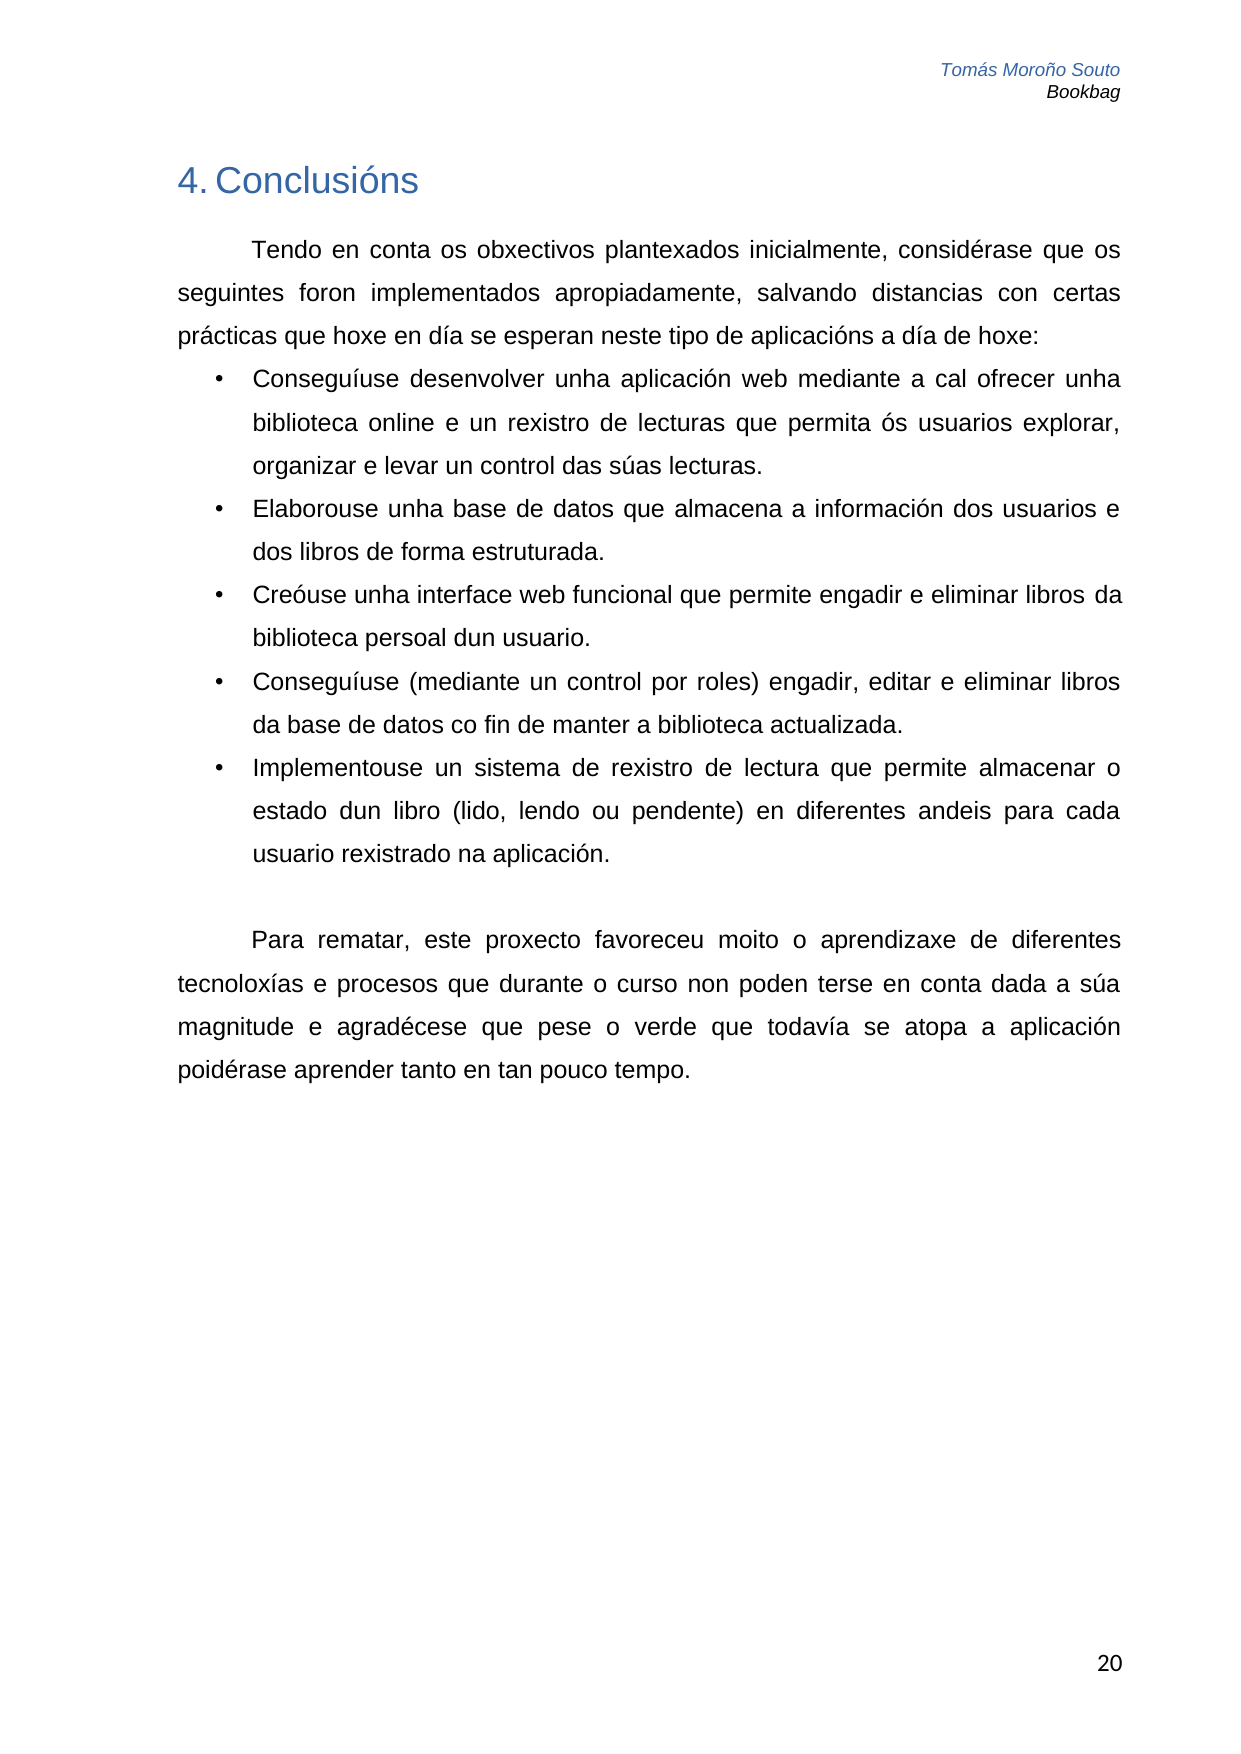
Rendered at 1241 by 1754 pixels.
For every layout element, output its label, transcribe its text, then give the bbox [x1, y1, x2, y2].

text Para rematar, este proxecto favoreceu moito o aprendizaxe de diferentes tecnoloxías e procesos que durante o curso non poden terse en conta dada a súa magnitude e agradécese que pese o verde que todavía se atopa a aplicación poidérase aprender tanto en tan pouco tempo. [177, 926, 1122, 1084]
text Tendo en conta os obxectivos plantexados inicialmente, considérase que os seguintes foron implementados apropiadamente, salvando distancias con certas prácticas que hoxe en día se esperan neste tipo de aplicacións a día de hoxe: [177, 235, 1122, 350]
list Elaborouse unha base de datos que almacena a información dos usuarios e dos libros de forma estruturada. [215, 494, 1122, 566]
list Conseguíuse (mediante un control por roles) engadir, editar e eliminar libros da base de datos co fin de manter a biblioteca actualizada. [215, 667, 1122, 738]
subtitle Conclusións [177, 158, 1122, 201]
list Implementouse un sistema de rexistro de lectura que permite almacenar o estado dun libro (lido, lendo ou pendente) en diferentes andeis para cada usuario rexistrado na aplicación. [215, 753, 1122, 868]
list Creóuse unha interface web funcional que permite engadir e eliminar libros da biblioteca persoal dun usuario. [215, 580, 1122, 652]
list Conseguíuse desenvolver unha aplicación web mediante a cal ofrecer unha biblioteca online e un rexistro de lecturas que permita ós usuarios explorar, organizar e levar un control das súas lecturas. [215, 364, 1122, 479]
